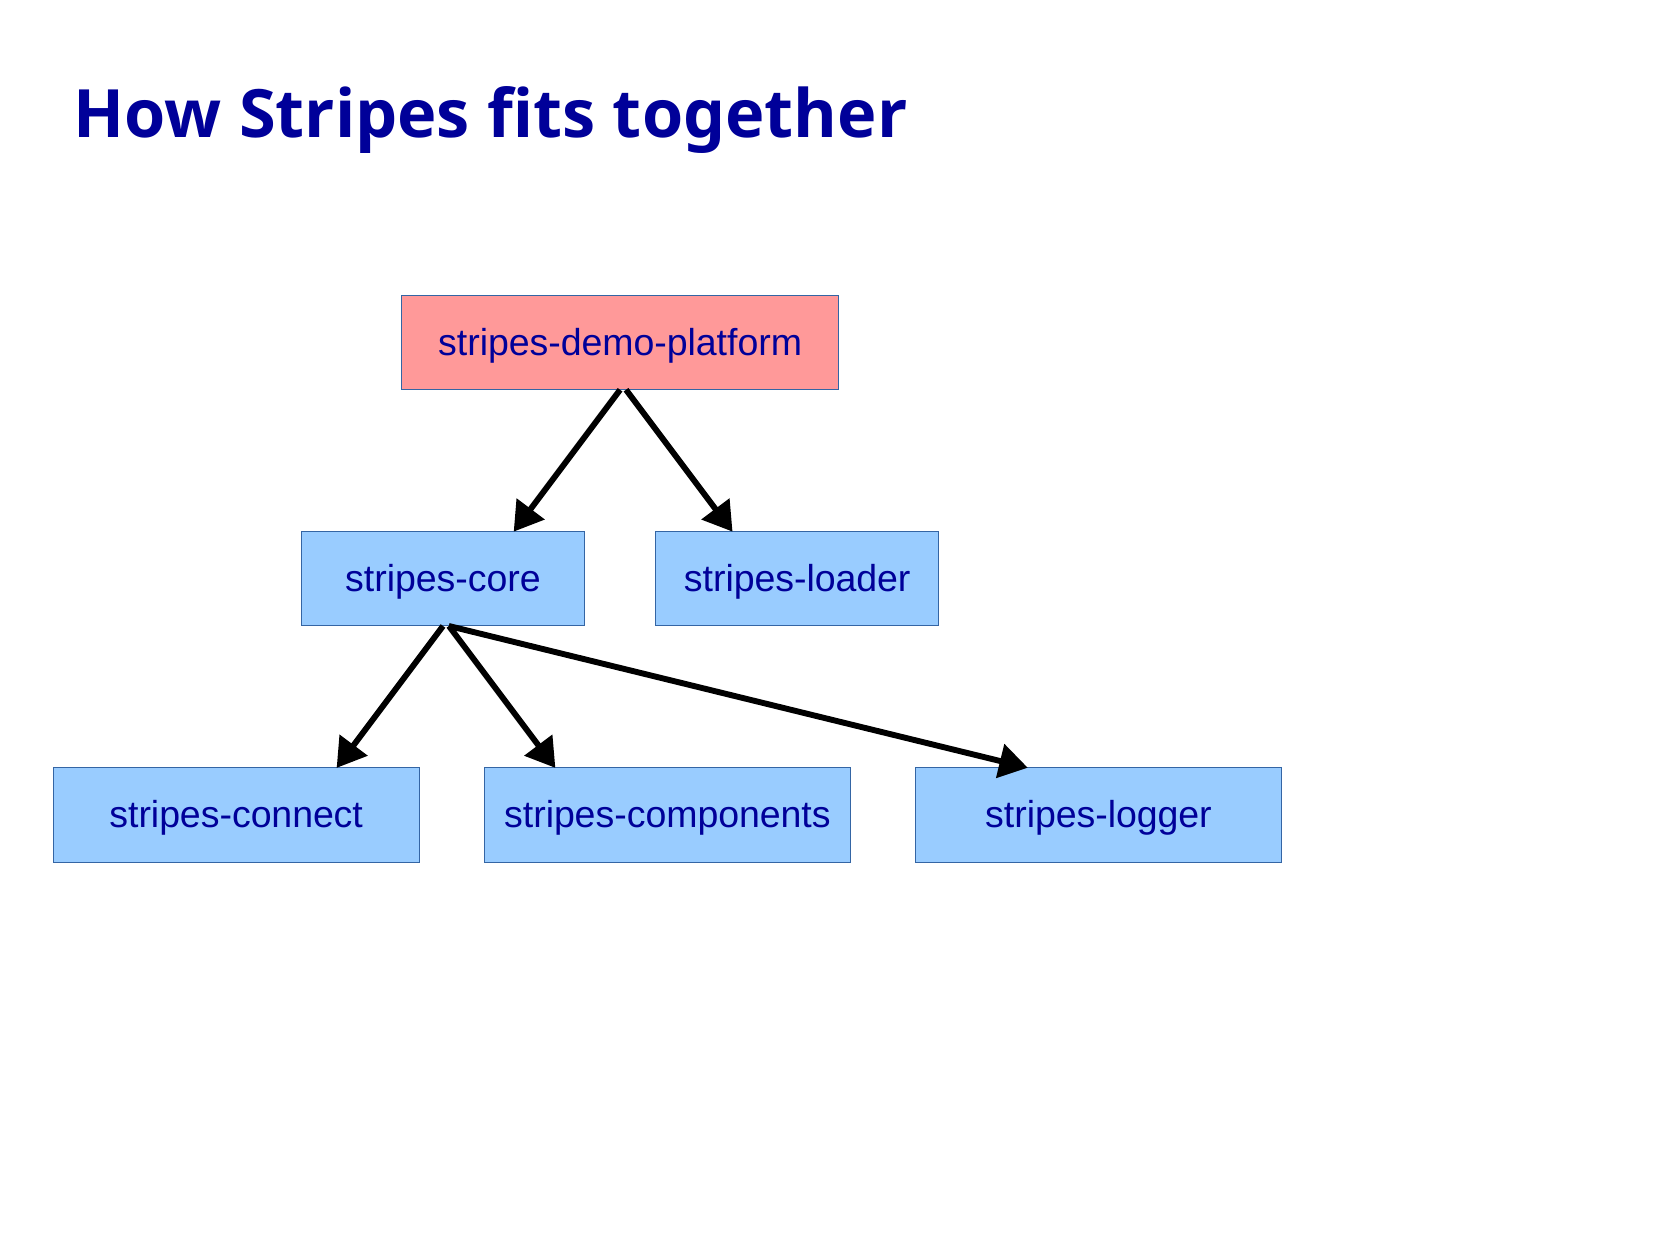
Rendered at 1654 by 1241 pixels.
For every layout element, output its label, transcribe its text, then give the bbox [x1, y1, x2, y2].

text_box stripes-core [301, 531, 585, 626]
text_box stripes-loader [655, 531, 939, 626]
text_box stripes-demo-platform [401, 295, 839, 390]
text_box How Stripes fits together [59, 59, 868, 152]
text_box stripes-connect [53, 767, 420, 863]
text_box stripes-logger [915, 767, 1282, 863]
text_box stripes-components [484, 767, 851, 863]
